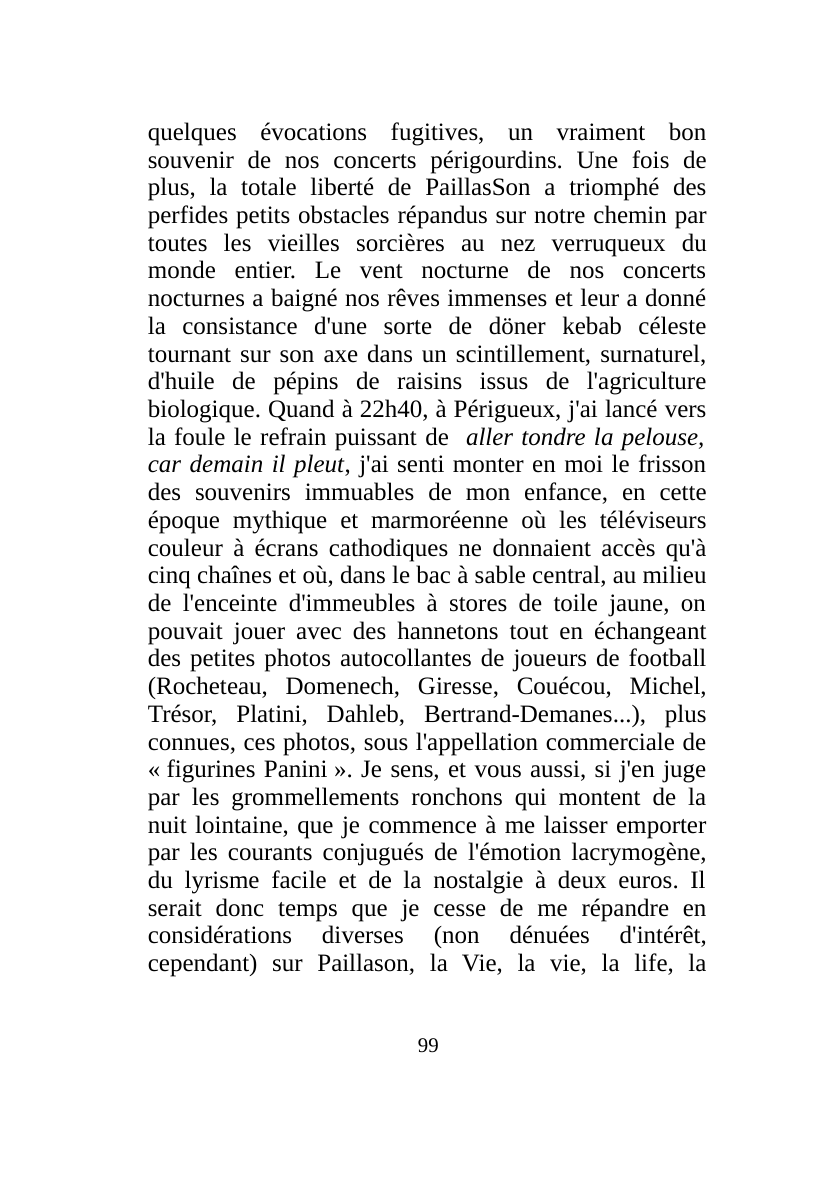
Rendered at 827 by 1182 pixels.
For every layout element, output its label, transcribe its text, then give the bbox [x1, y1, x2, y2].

text quelques évocations fugitives, un vraiment bon souvenir de nos concerts périgourdins. Une fois de plus, la totale liberté de PaillasSon a triomphé des perfides petits obstacles répandus sur notre chemin par toutes les vieilles sorcières au nez verruqueux du monde entier. Le vent nocturne de nos concerts nocturnes a baigné nos rêves immenses et leur a donné la consistance d'une sorte de döner kebab céleste tournant sur son axe dans un scintillement, surnaturel, d'huile de pépins de raisins issus de l'agriculture biologique. Quand à 22h40, à Périgueux, j'ai lancé vers la foule le refrain puissant de aller tondre la pelouse, car demain il pleut, j'ai senti monter en moi le frisson des souvenirs immuables de mon enfance, en cette époque mythique et marmoréenne où les téléviseurs couleur à écrans cathodiques ne donnaient accès qu'à cinq chaînes et où, dans le bac à sable central, au milieu de l'enceinte d'immeubles à stores de toile jaune, on pouvait jouer avec des hannetons tout en échangeant des petites photos autocollantes de joueurs de football (Rocheteau, Domenech, Giresse, Couécou, Michel, Trésor, Platini, Dahleb, Bertrand-Demanes...), plus connues, ces photos, sous l'appellation commerciale de « figurines Panini ». Je sens, et vous aussi, si j'en juge par les grommellements ronchons qui montent de la nuit lointaine, que je commence à me laisser emporter par les courants conjugués de l'émotion lacrymogène, du lyrisme facile et de la nostalgie à deux euros. Il serait donc temps que je cesse de me répandre en considérations diverses (non dénuées d'intérêt, cependant) sur Paillason, la Vie, la vie, la life, la [148, 118, 707, 977]
